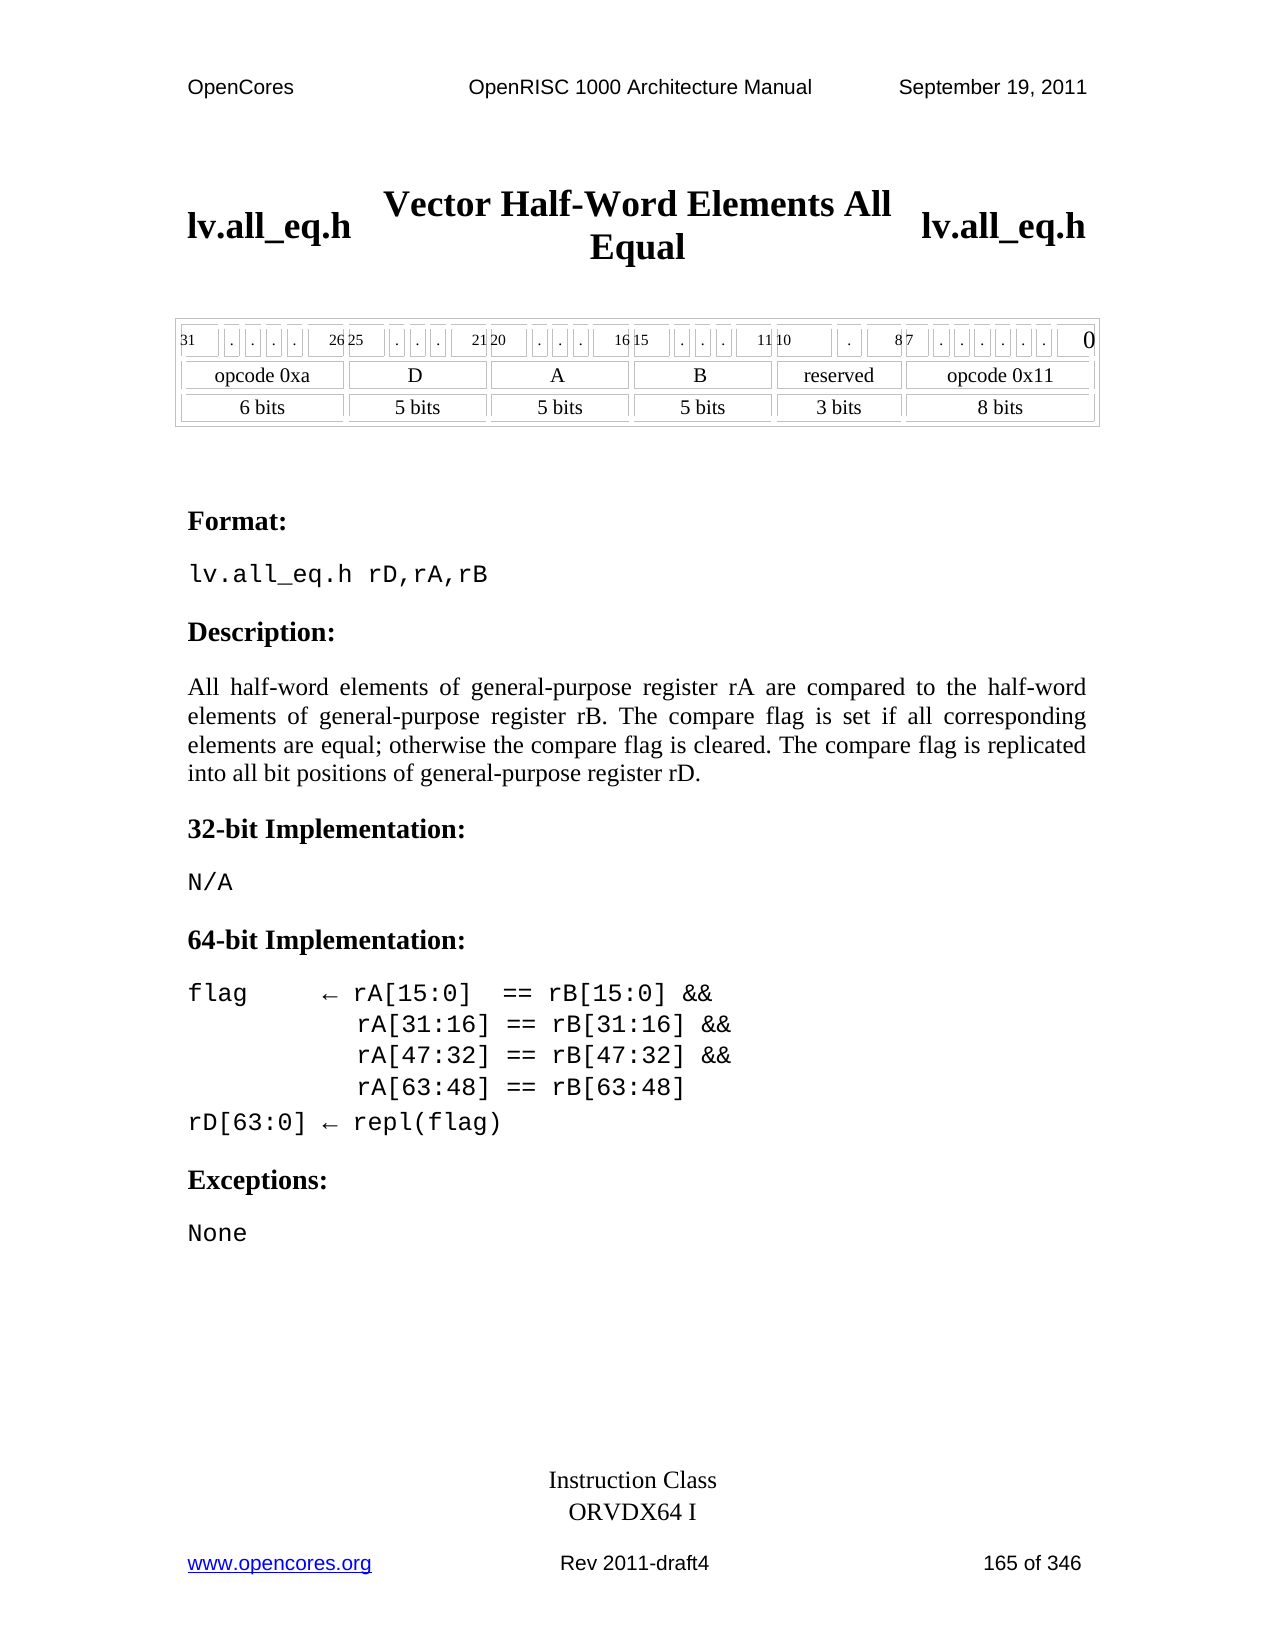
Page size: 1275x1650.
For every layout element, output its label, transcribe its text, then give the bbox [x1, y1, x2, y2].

text flag ← rA[15:0] == rB[15:0] && rA[31:16] == rB[31:16] && rA[47:32] == rB[47:32] && rA[63:48] == rB[63:48] rD[63:0] ← repl(flag) [187, 980, 1087, 1138]
text All half-word elements of general-purpose register rA are compared to the half-word elements of general-purpose register rB. The compare flag is set if all corresponding elements are equal; otherwise the compare flag is cleared. The compare flag is replicated into all bit positions of general-purpose register rD. [187, 672, 1087, 787]
text Description: [187, 615, 1087, 647]
text Exceptions: [187, 1163, 1087, 1196]
text N/A [187, 869, 1087, 898]
text 32-bit Implementation: [187, 812, 1087, 844]
text lv.all_eq.h rD,rA,rB [187, 561, 1087, 590]
text Format: [187, 504, 1087, 536]
text 64-bit Implementation: [187, 923, 1087, 955]
text None [187, 1221, 1087, 1249]
